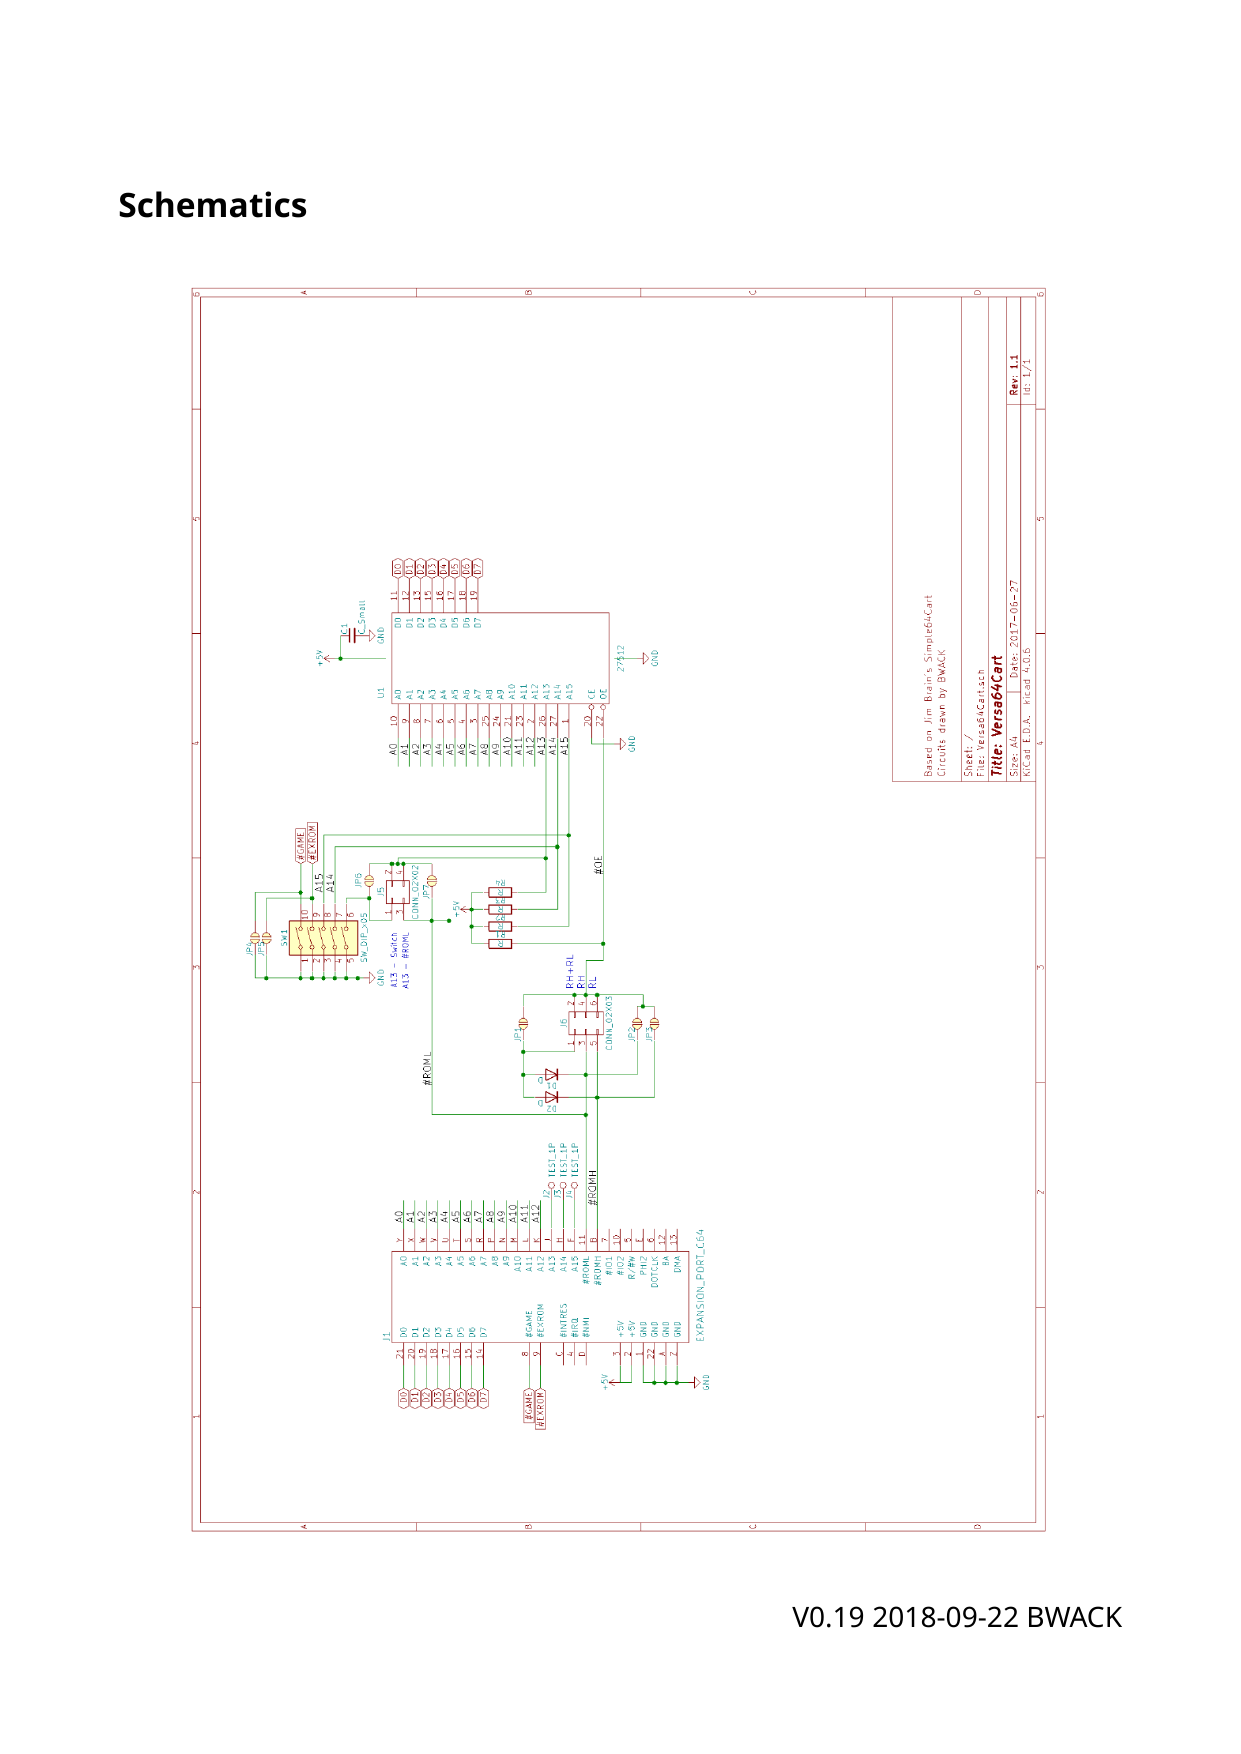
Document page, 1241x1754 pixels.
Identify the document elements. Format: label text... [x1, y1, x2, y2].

subtitle Schematics [118, 181, 1122, 227]
picture [148, 245, 1089, 1576]
